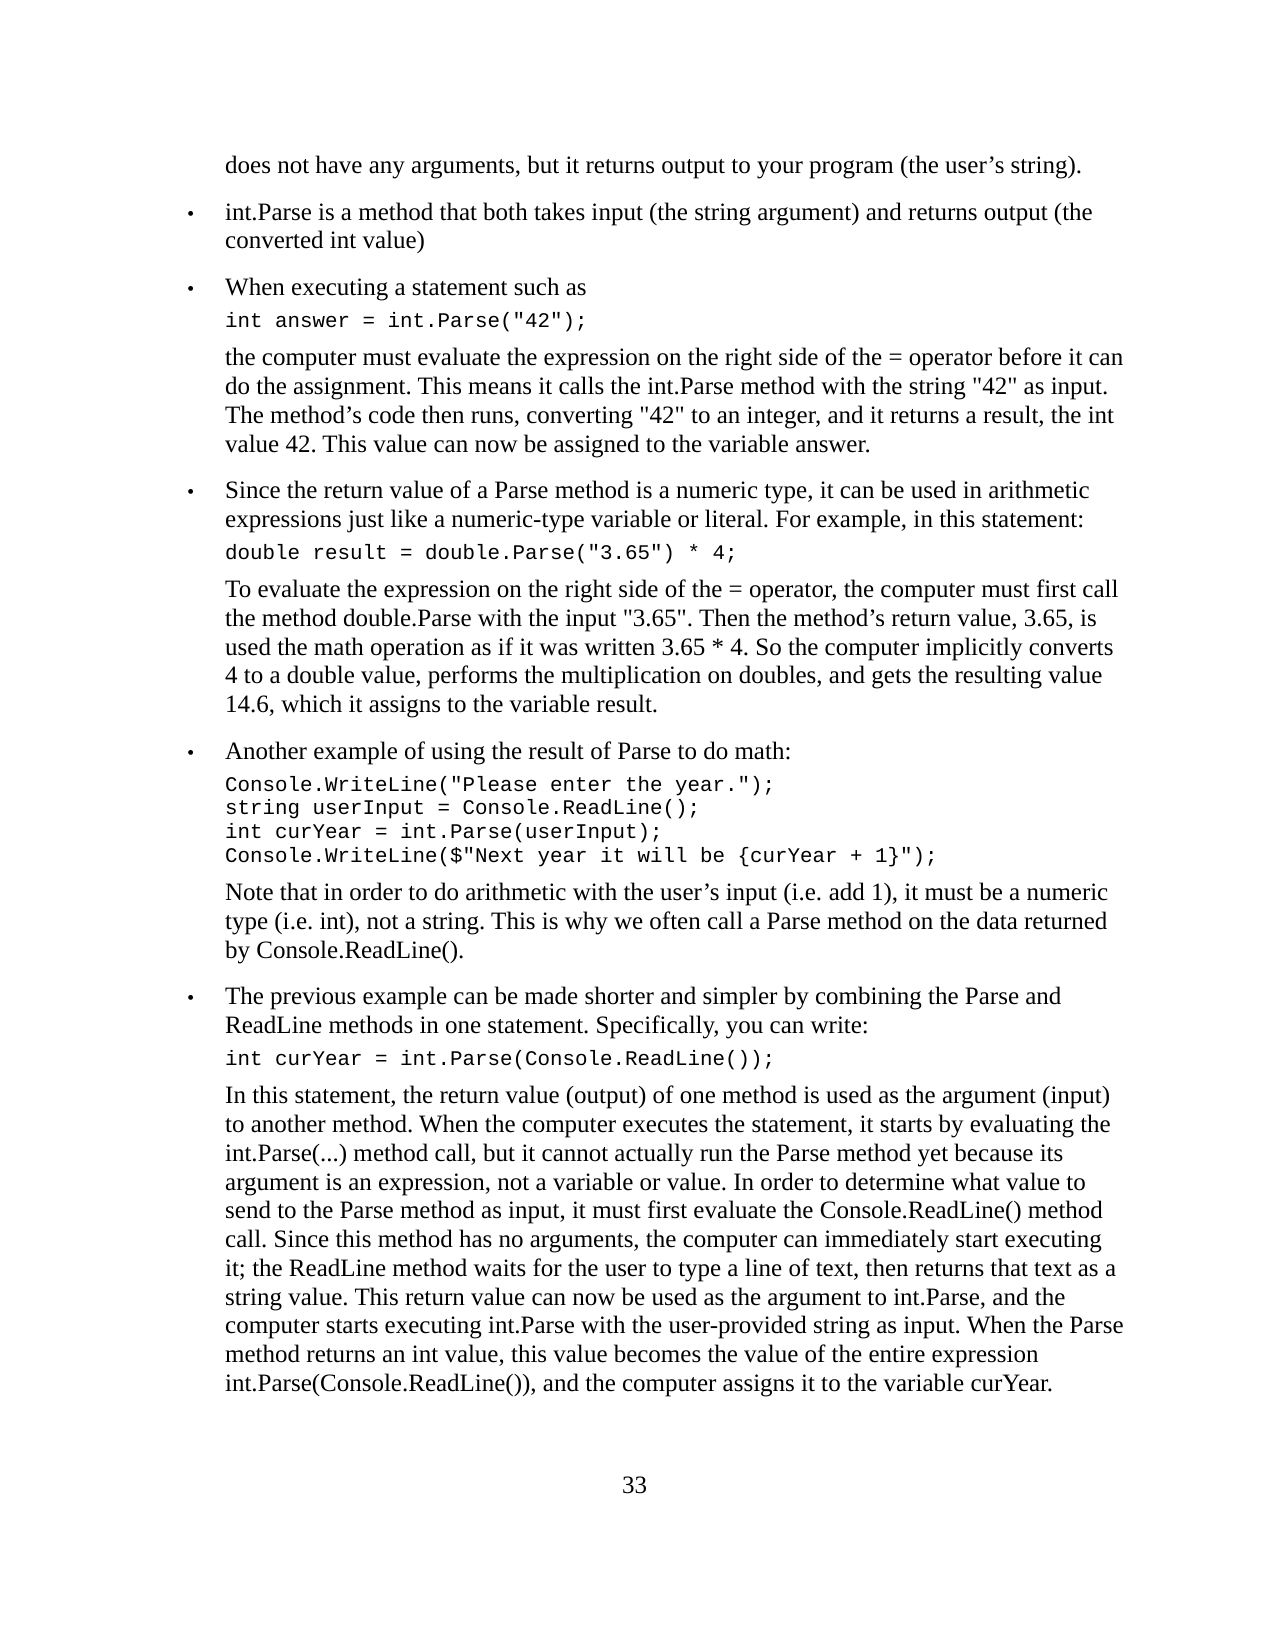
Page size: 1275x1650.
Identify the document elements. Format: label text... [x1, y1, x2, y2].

list Since the return value of a Parse method is a numeric type, it can be used in arithmetic expressions just like a numeric-type variable or literal. For example, in this statement: [187, 475, 1125, 533]
list int curYear = int.Parse(Console.ReadLine()); [187, 1048, 1125, 1072]
list double result = double.Parse("3.65") * 4; [187, 542, 1125, 565]
list The previous example can be made shorter and simpler by combining the Parse and ReadLine methods in one statement. Specifically, you can write: [187, 981, 1125, 1039]
list int curYear = int.Parse(userInput); [187, 821, 1125, 845]
list the computer must evaluate the expression on the right side of the = operator before it can do the assignment. This means it calls the int.Parse method with the string "42" as input. The method’s code then runs, converting "42" to an integer, and it returns a result, the int value 42. This value can now be assigned to the variable answer. [187, 342, 1125, 457]
list In this statement, the return value (output) of one method is used as the argument (input) to another method. When the computer executes the statement, it starts by evaluating the int.Parse(...) method call, but it cannot actually run the Parse method yet because its argument is an expression, not a variable or value. In order to determine what value to send to the Parse method as input, it must first evaluate the Console.ReadLine() method call. Since this method has no arguments, the computer can immediately start executing it; the ReadLine method waits for the user to type a line of text, then returns that text as a string value. This return value can now be used as the argument to int.Parse, and the computer starts executing int.Parse with the user-provided string as input. When the Parse method returns an int value, this value becomes the value of the entire expression int.Parse(Console.ReadLine()), and the computer assigns it to the variable curYear. [187, 1081, 1125, 1397]
list int.Parse is a method that both takes input (the string argument) and returns output (the converted int value) [187, 197, 1125, 254]
list When executing a statement such as [187, 272, 1125, 301]
list Console.WriteLine("Please enter the year."); [187, 774, 1125, 797]
list Note that in order to do arithmetic with the user’s input (i.e. add 1), it must be a numeric type (i.e. int), not a string. This is why we often call a Parse method on the data returned by Console.ReadLine(). [187, 877, 1125, 963]
list does not have any arguments, but it returns output to your program (the user’s string). [187, 150, 1125, 179]
list string userInput = Console.ReadLine(); [187, 797, 1125, 821]
list Another example of using the result of Parse to do math: [187, 736, 1125, 765]
list int answer = int.Parse("42"); [187, 310, 1125, 333]
list Console.WriteLine($"Next year it will be {curYear + 1}"); [187, 845, 1125, 868]
list To evaluate the expression on the right side of the = operator, the computer must first call the method double.Parse with the input "3.65". Then the method’s return value, 3.65, is used the math operation as if it was written 3.65 * 4. So the computer implicitly converts 4 to a double value, performs the multiplication on doubles, and gets the resulting value 14.6, which it assigns to the variable result. [187, 574, 1125, 718]
